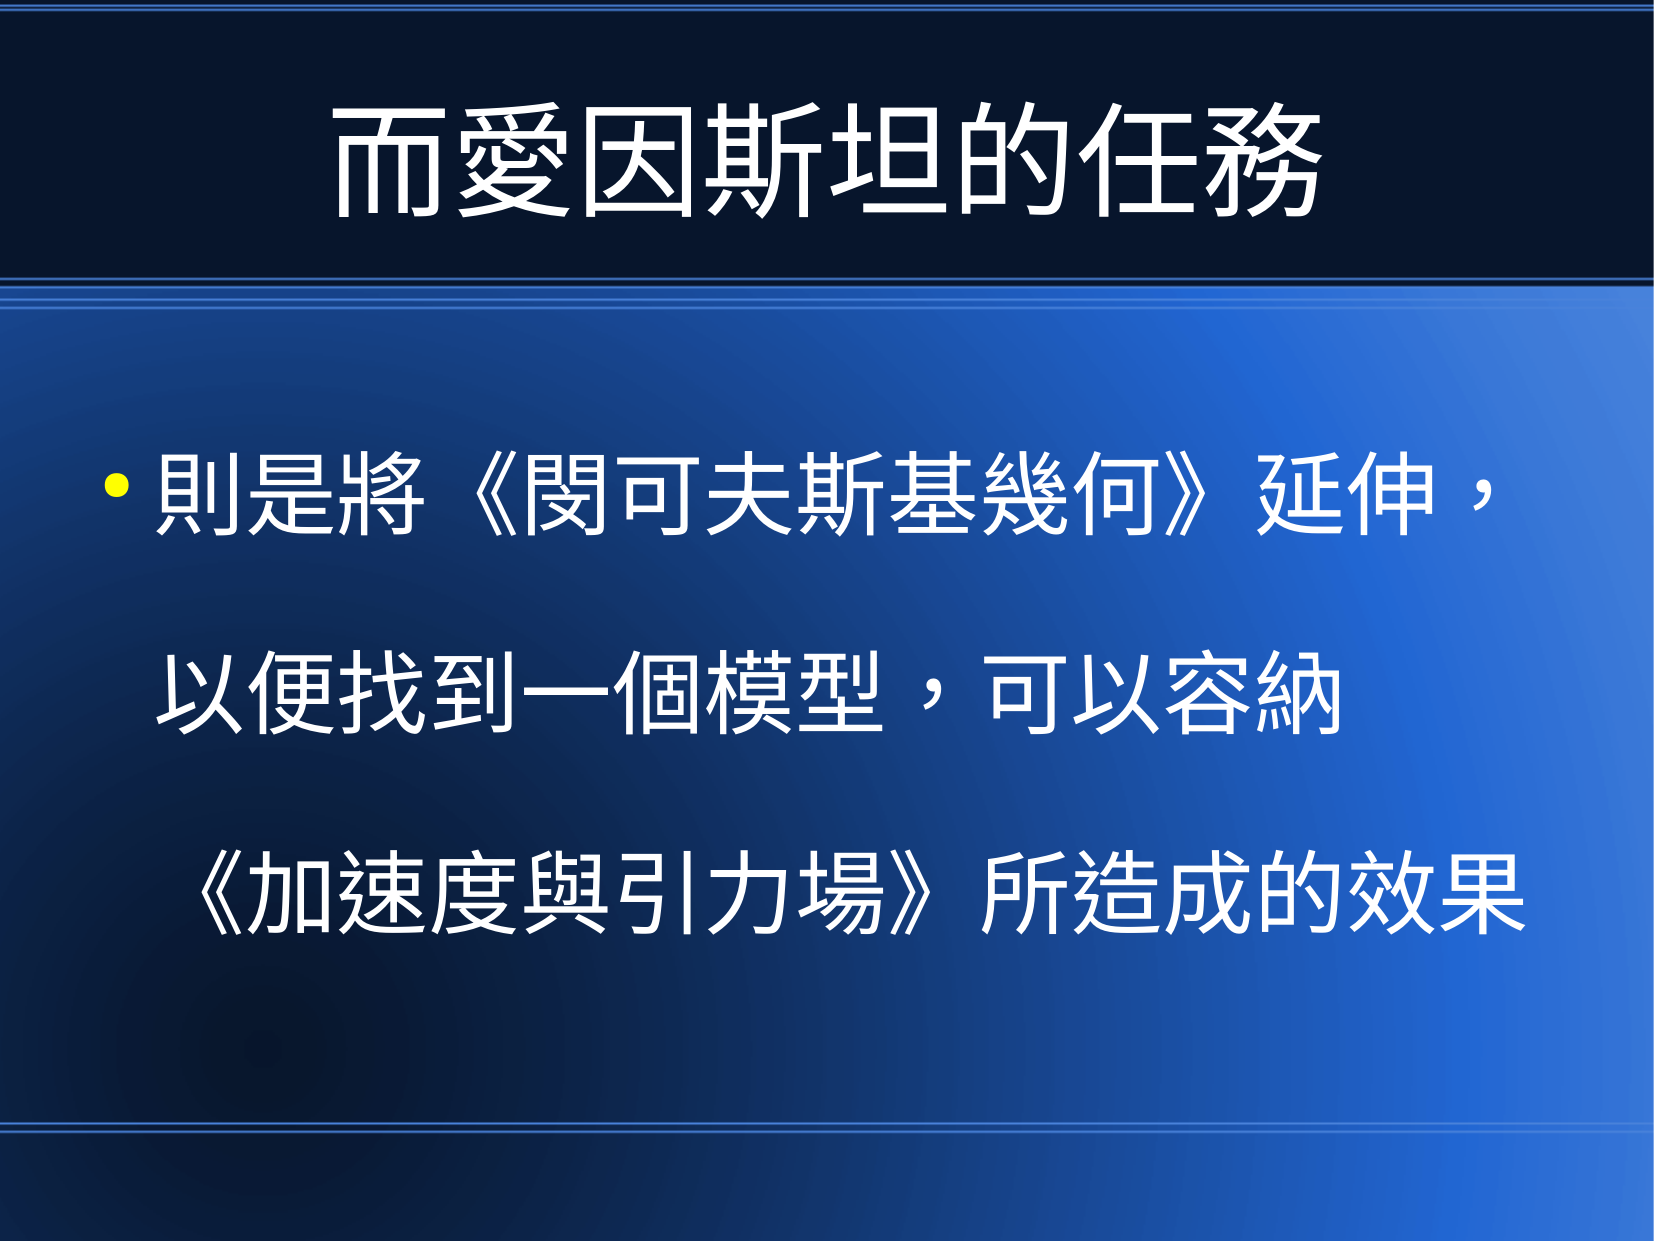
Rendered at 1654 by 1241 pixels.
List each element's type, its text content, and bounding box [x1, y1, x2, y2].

title 而愛因斯坦的任務 [82, 49, 1571, 257]
picture [0, 0, 1654, 1241]
list 則是將《閔可夫斯基幾何》延伸，以便找到一個模型，可以容納 《加速度與引力場》所造成的效果 [82, 355, 1571, 1241]
